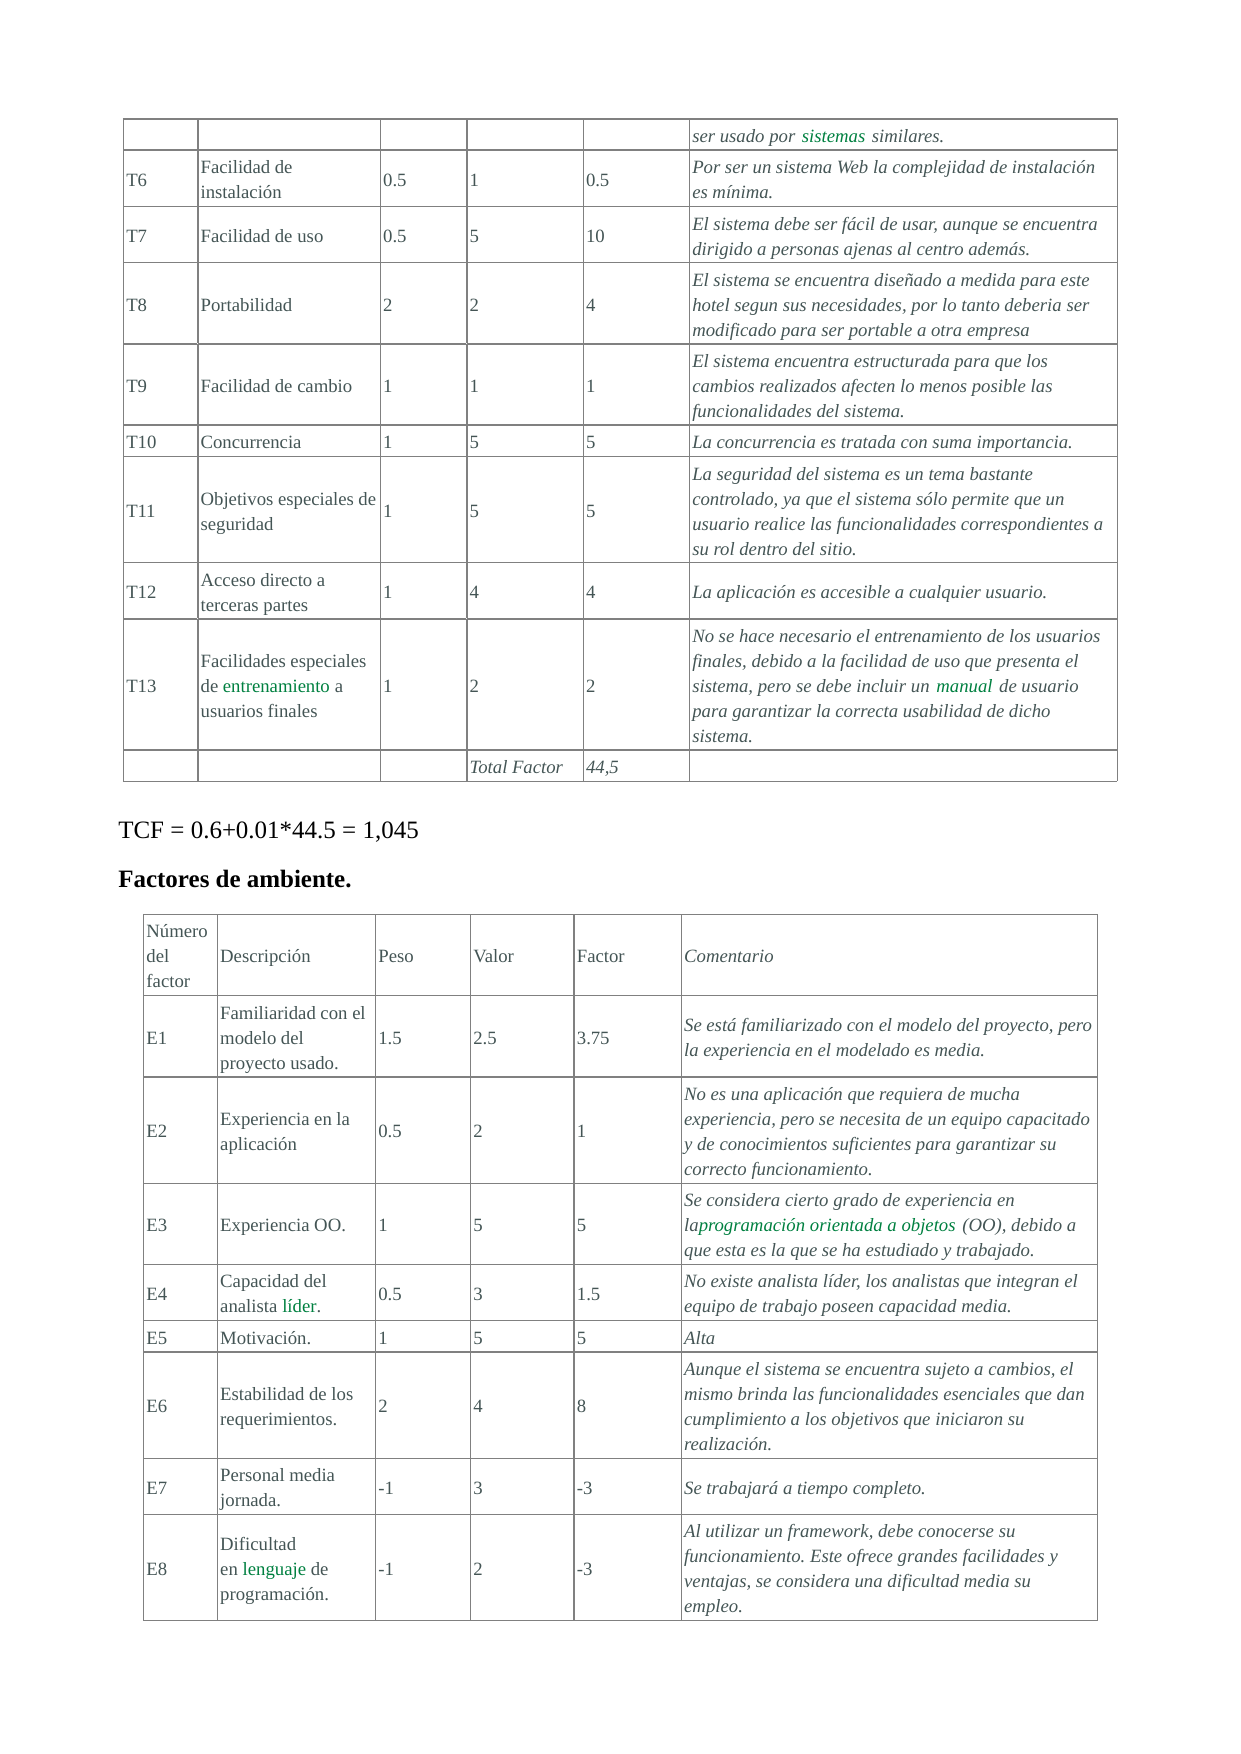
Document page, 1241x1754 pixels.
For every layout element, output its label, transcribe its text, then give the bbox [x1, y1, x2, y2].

table_cell Se trabajará a tiempo completo. [682, 1459, 1097, 1514]
table_cell 2 [376, 1353, 470, 1457]
table_cell 2.5 [471, 996, 573, 1076]
table_cell Familiaridad con el modelo del proyecto usado. [218, 996, 375, 1076]
table_cell 1 [376, 1321, 470, 1351]
table_cell [584, 120, 689, 149]
table_cell 1 [381, 457, 466, 562]
table_cell Se está familiarizado con el modelo del proyecto, pero la experiencia en el modelado es media. [682, 996, 1097, 1076]
table_header Descripción [218, 915, 375, 995]
text Factores de ambiente. [118, 864, 1122, 893]
table_cell Portabilidad [199, 263, 380, 343]
table_cell 4 [584, 563, 689, 618]
table_cell Facilidad de instalación [199, 151, 380, 206]
table_cell [690, 751, 1117, 781]
table_cell 10 [584, 207, 689, 262]
table_cell 5 [468, 457, 583, 562]
table_cell Dificultad en lenguaje de programación. [218, 1515, 375, 1620]
table_cell 3 [471, 1265, 573, 1320]
table_cell Capacidad del analista líder. [218, 1265, 375, 1320]
table_cell E5 [144, 1321, 217, 1351]
table_cell 1 [381, 563, 466, 618]
table_cell 2 [471, 1078, 573, 1182]
table_cell T11 [124, 457, 197, 562]
table_cell [199, 751, 380, 781]
table_cell 1 [381, 345, 466, 424]
table_cell 5 [584, 426, 689, 456]
table_cell 3 [471, 1459, 573, 1514]
table_cell 1 [381, 426, 466, 456]
table_cell T10 [124, 426, 197, 456]
table_cell Facilidad de uso [199, 207, 380, 262]
table_cell 44,5 [584, 751, 689, 781]
table_cell -3 [575, 1459, 681, 1514]
table_cell Personal media jornada. [218, 1459, 375, 1514]
table_cell 5 [575, 1184, 681, 1264]
table_cell El sistema se encuentra diseñado a medida para este hotel segun sus necesidades, por lo tanto deberia ser modificado para ser portable a otra empresa [690, 263, 1117, 343]
table_cell E4 [144, 1265, 217, 1320]
table_cell 2 [468, 263, 583, 343]
table_cell Total Factor [468, 751, 583, 781]
table_cell T9 [124, 345, 197, 424]
table_cell [381, 120, 466, 149]
table_cell 0.5 [381, 207, 466, 262]
table_cell 1.5 [376, 996, 470, 1076]
table_cell -1 [376, 1515, 470, 1620]
table_cell 4 [471, 1353, 573, 1457]
table_cell 3.75 [575, 996, 681, 1076]
table_cell 5 [471, 1321, 573, 1351]
table_cell T8 [124, 263, 197, 343]
table_cell -1 [376, 1459, 470, 1514]
table_cell 1.5 [575, 1265, 681, 1320]
table_cell No se hace necesario el entrenamiento de los usuarios finales, debido a la facilidad de uso que presenta el sistema, pero se debe incluir un manual de usuario para garantizar la correcta usabilidad de dicho sistema. [690, 620, 1117, 749]
table_cell 5 [468, 426, 583, 456]
table_header Peso [376, 915, 470, 995]
table_cell No es una aplicación que requiera de mucha experiencia, pero se necesita de un equipo capacitado y de conocimientos suficientes para garantizar su correcto funcionamiento. [682, 1078, 1097, 1182]
table_cell La seguridad del sistema es un tema bastante controlado, ya que el sistema sólo permite que un usuario realice las funcionalidades correspondientes a su rol dentro del sitio. [690, 457, 1117, 562]
table_header Valor [471, 915, 573, 995]
table_cell 2 [381, 263, 466, 343]
table_cell 5 [575, 1321, 681, 1351]
table_cell 2 [471, 1515, 573, 1620]
table_cell Experiencia en la aplicación [218, 1078, 375, 1182]
table_cell E3 [144, 1184, 217, 1264]
table_cell T13 [124, 620, 197, 749]
table_cell 8 [575, 1353, 681, 1457]
table_cell Facilidad de cambio [199, 345, 380, 424]
table_cell ser usado por sistemas similares. [690, 120, 1117, 149]
table_cell Facilidades especiales de entrenamiento a usuarios finales [199, 620, 380, 749]
table_cell T12 [124, 563, 197, 618]
table_header Factor [575, 915, 681, 995]
table_cell 5 [584, 457, 689, 562]
table_cell El sistema debe ser fácil de usar, aunque se encuentra dirigido a personas ajenas al centro además. [690, 207, 1117, 262]
table_cell [468, 120, 583, 149]
table_cell E7 [144, 1459, 217, 1514]
table_cell 2 [584, 620, 689, 749]
table_cell 1 [376, 1184, 470, 1264]
table_cell No existe analista líder, los analistas que integran el equipo de trabajo poseen capacidad media. [682, 1265, 1097, 1320]
table_cell 1 [575, 1078, 681, 1182]
table_header Número del factor [144, 915, 217, 995]
table_cell [124, 751, 197, 781]
table_cell Objetivos especiales de seguridad [199, 457, 380, 562]
text TCF = 0.6+0.01*44.5 = 1,045 [118, 781, 1122, 844]
table_cell E2 [144, 1078, 217, 1182]
table_cell 5 [468, 207, 583, 262]
table_cell 0.5 [376, 1078, 470, 1182]
table_cell Por ser un sistema Web la complejidad de instalación es mínima. [690, 151, 1117, 206]
table_cell [199, 120, 380, 149]
table_cell [124, 120, 197, 149]
table_cell 1 [381, 620, 466, 749]
table_cell 1 [468, 345, 583, 424]
table_cell Estabilidad de los requerimientos. [218, 1353, 375, 1457]
table_header Comentario [682, 915, 1097, 995]
table_cell -3 [575, 1515, 681, 1620]
table_cell E6 [144, 1353, 217, 1457]
table_cell 2 [468, 620, 583, 749]
table_cell 4 [584, 263, 689, 343]
table_cell Aunque el sistema se encuentra sujeto a cambios, el mismo brinda las funcionalidades esenciales que dan cumplimiento a los objetivos que iniciaron su realización. [682, 1353, 1097, 1457]
table_cell Experiencia OO. [218, 1184, 375, 1264]
table_cell T6 [124, 151, 197, 206]
table_cell E8 [144, 1515, 217, 1620]
table_cell Alta [682, 1321, 1097, 1351]
table_cell E1 [144, 996, 217, 1076]
table_cell 4 [468, 563, 583, 618]
table_cell 0.5 [381, 151, 466, 206]
table_cell El sistema encuentra estructurada para que los cambios realizados afecten lo menos posible las funcionalidades del sistema. [690, 345, 1117, 424]
table_cell Concurrencia [199, 426, 380, 456]
table_cell Se considera cierto grado de experiencia en laprogramación orientada a objetos (OO), debido a que esta es la que se ha estudiado y trabajado. [682, 1184, 1097, 1264]
table_cell 0.5 [584, 151, 689, 206]
table_cell 0.5 [376, 1265, 470, 1320]
table_cell Acceso directo a terceras partes [199, 563, 380, 618]
table_cell 5 [471, 1184, 573, 1264]
table_cell 1 [468, 151, 583, 206]
table_cell La aplicación es accesible a cualquier usuario. [690, 563, 1117, 618]
table_cell Al utilizar un framework, debe conocerse su funcionamiento. Este ofrece grandes facilidades y ventajas, se considera una dificultad media su empleo. [682, 1515, 1097, 1620]
table_cell T7 [124, 207, 197, 262]
table_cell 1 [584, 345, 689, 424]
table_cell La concurrencia es tratada con suma importancia. [690, 426, 1117, 456]
table_cell [381, 751, 466, 781]
table_cell Motivación. [218, 1321, 375, 1351]
